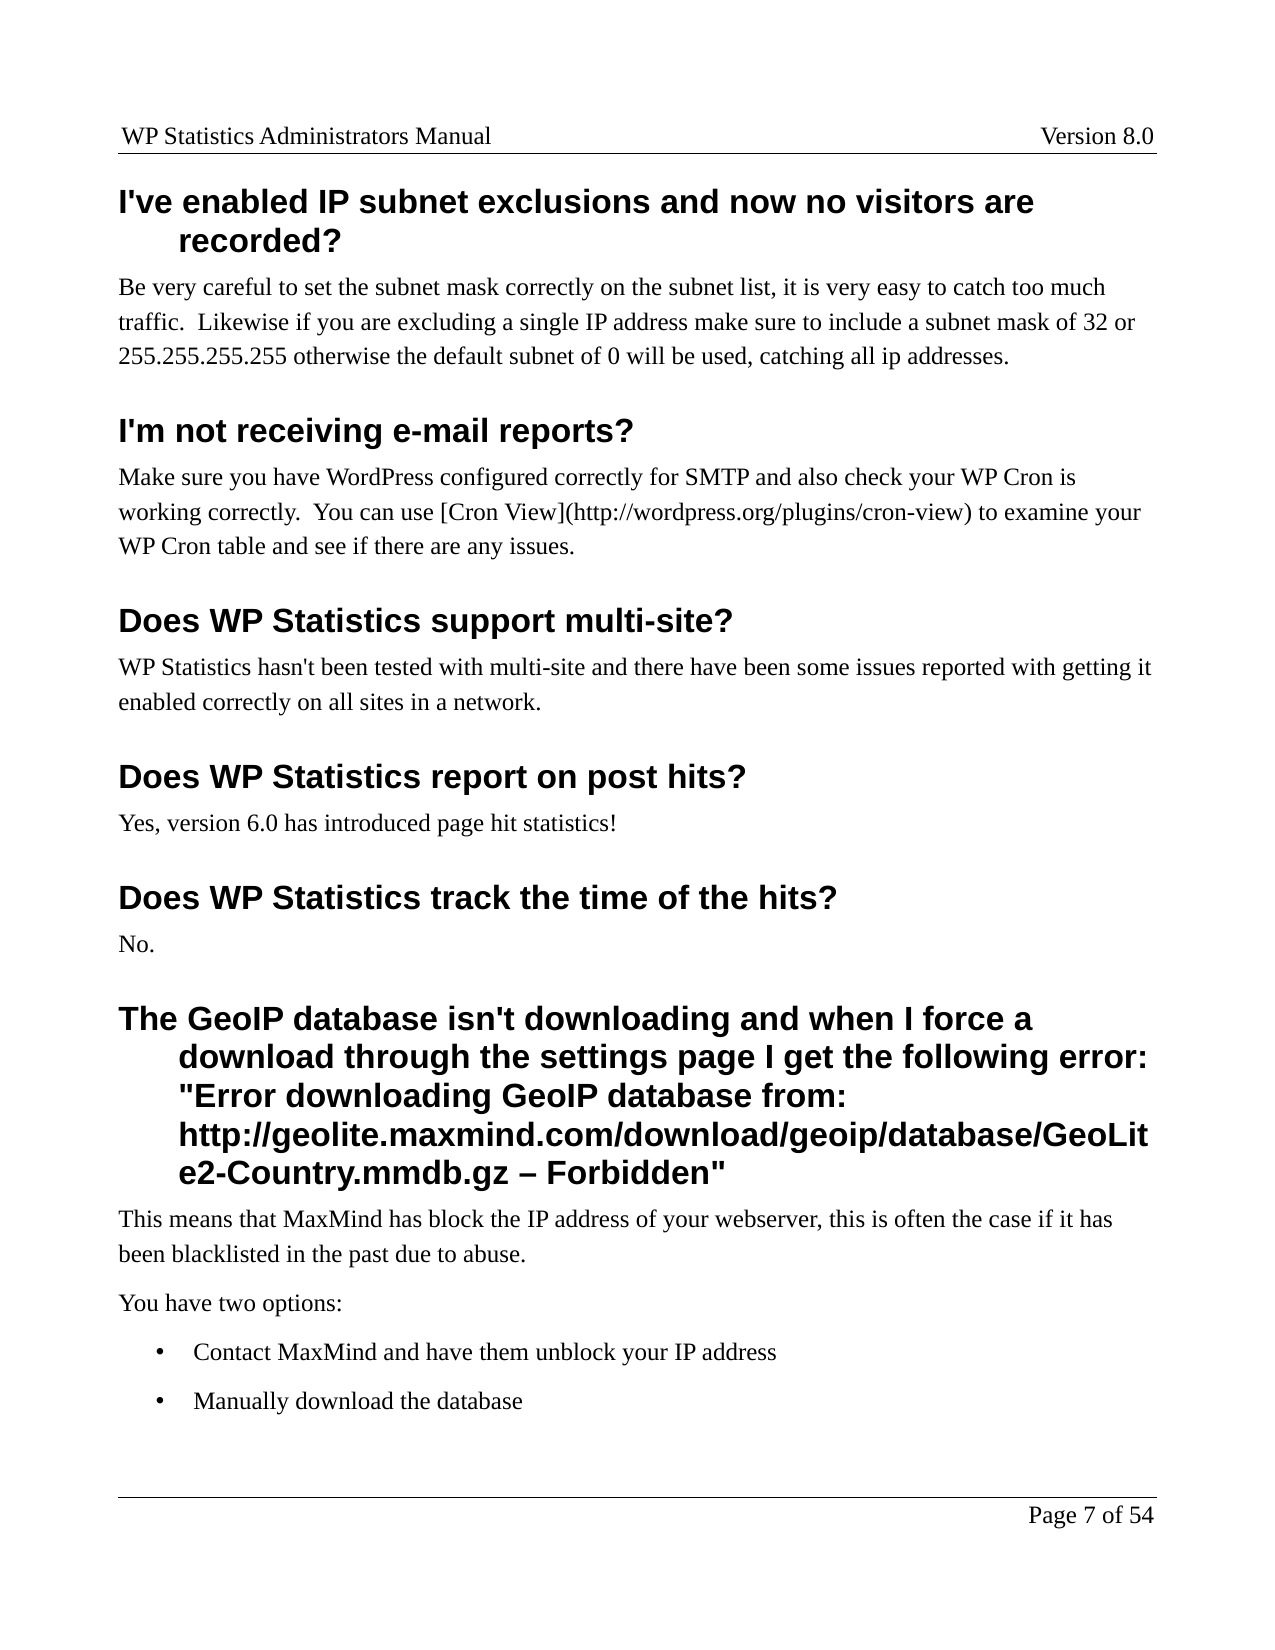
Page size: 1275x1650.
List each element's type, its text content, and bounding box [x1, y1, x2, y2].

list Manually download the database [156, 1386, 1157, 1415]
subtitle Does WP Statistics report on post hits? [118, 756, 1157, 795]
list Contact MaxMind and have them unblock your IP address [156, 1337, 1157, 1366]
subtitle I've enabled IP subnet exclusions and now no visitors are recorded? [118, 182, 1157, 259]
text [118, 1435, 1157, 1464]
text WP Statistics hasn't been tested with multi-site and there have been some issues reported with getting it enabled correctly on all sites in a network. [118, 652, 1157, 715]
text You have two options: [118, 1288, 1157, 1317]
subtitle The GeoIP database isn't downloading and when I force a download through the settings page I get the following error: "Error downloading GeoIP database from: http://geolite.maxmind.com/download/geoip/database/GeoLite2-Country.mmdb.gz – Forbidden" [118, 998, 1157, 1192]
text Be very careful to set the subnet mask correctly on the subnet list, it is very easy to catch too much traffic. Likewise if you are excluding a single IP address make sure to include a subnet mask of 32 or 255.255.255.255 otherwise the default subnet of 0 will be used, catching all ip addresses. [118, 272, 1157, 370]
subtitle Does WP Statistics track the time of the hits? [118, 877, 1157, 916]
text No. [118, 929, 1157, 957]
subtitle Does WP Statistics support multi-site? [118, 601, 1157, 639]
text Make sure you have WordPress configured correctly for SMTP and also check your WP Cron is working correctly. You can use [Cron View](http://wordpress.org/plugins/cron-view) to examine your WP Cron table and see if there are any issues. [118, 462, 1157, 560]
text This means that MaxMind has block the IP address of your webserver, this is often the case if it has been blacklisted in the past due to abuse. [118, 1204, 1157, 1267]
subtitle I'm not receiving e-mail reports? [118, 411, 1157, 449]
text Yes, version 6.0 has introduced page hit statistics! [118, 808, 1157, 836]
